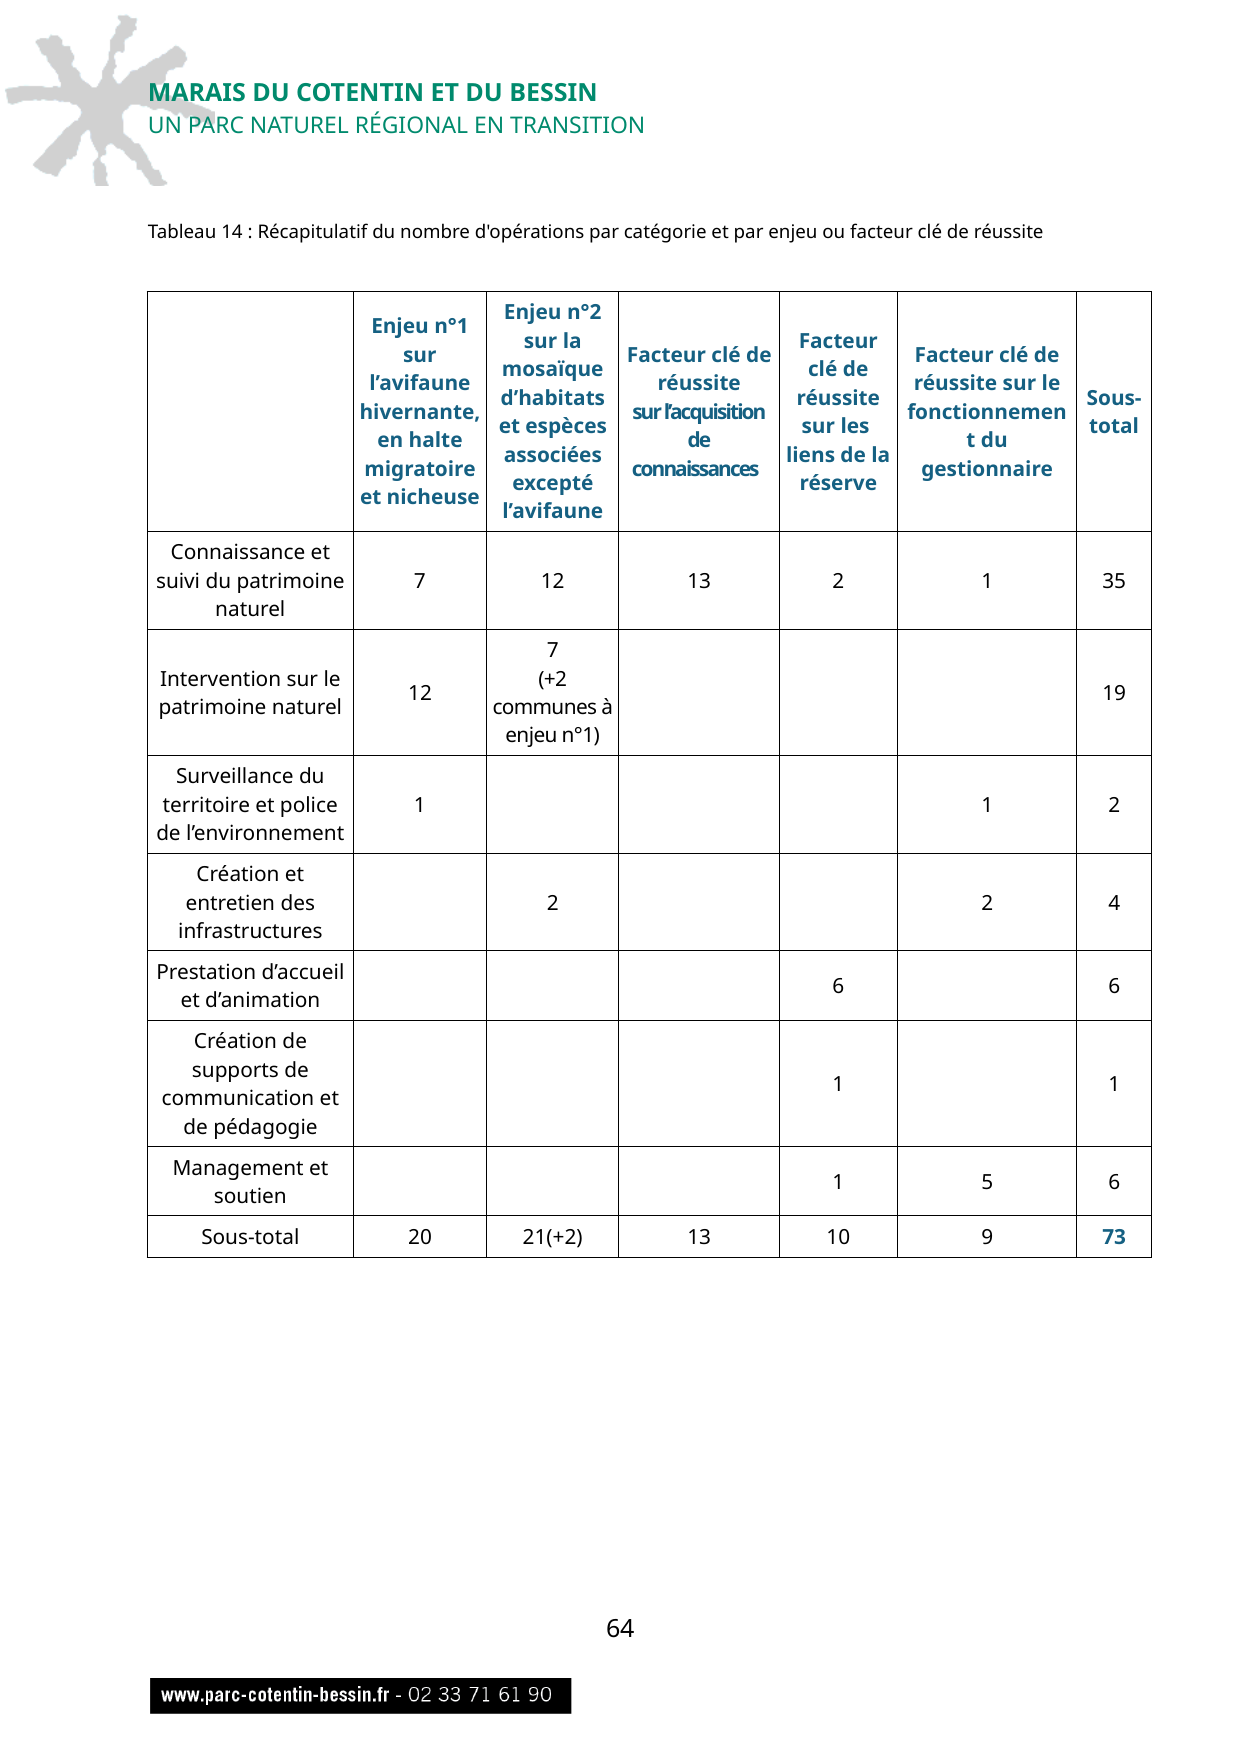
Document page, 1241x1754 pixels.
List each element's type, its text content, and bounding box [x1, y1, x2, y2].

table_cell [354, 854, 486, 950]
table_header Facteur clé de réussite sur l’acquisition de connaissances [619, 292, 779, 531]
table_header Facteur clé de réussite sur le fonctionnement du gestionnaire [898, 292, 1076, 531]
table_header Enjeu n°2 sur la mosaïque d’habitats et espèces associées excepté l’avifaune [487, 292, 618, 531]
table_header Enjeu n°1 sur l’avifaune hivernante, en halte migratoire et nicheuse [354, 292, 486, 531]
table_cell 2 [898, 854, 1076, 950]
table_cell 1 [780, 1147, 897, 1215]
table_cell 20 [354, 1216, 486, 1257]
table_cell 9 [898, 1216, 1076, 1257]
table_cell 1 [898, 532, 1076, 628]
table_cell 13 [619, 532, 779, 628]
table_cell [487, 756, 618, 853]
table_cell 21(+2) [487, 1216, 618, 1257]
table_cell 1 [1077, 1021, 1151, 1146]
table_cell 5 [898, 1147, 1076, 1215]
table_cell 7 [354, 532, 486, 628]
table_header [148, 292, 353, 531]
table_cell 1 [780, 1021, 897, 1146]
table_cell Sous-total [148, 1216, 353, 1257]
table_cell Création de supports de communication et de pédagogie [148, 1021, 353, 1146]
table_cell 12 [487, 532, 618, 628]
table_cell 1 [898, 756, 1076, 853]
text Tableau 14 : Récapitulatif du nombre d'opérations par catégorie et par enjeu ou facteur clé de réussite [148, 218, 1093, 243]
table_cell 7 (+2 communes à enjeu n°1) [487, 630, 618, 755]
table_cell 1 [354, 756, 486, 853]
table_cell [619, 854, 779, 950]
table_cell 73 [1077, 1216, 1151, 1257]
table_cell Management et soutien [148, 1147, 353, 1215]
table_cell [898, 630, 1076, 755]
table_cell [780, 854, 897, 950]
table_cell 6 [1077, 951, 1151, 1020]
table_cell [487, 951, 618, 1020]
table_cell 13 [619, 1216, 779, 1257]
table_cell [487, 1021, 618, 1146]
table_cell Surveillance du territoire et police de l’environnement [148, 756, 353, 853]
table_cell [487, 1147, 618, 1215]
table_cell Connaissance et suivi du patrimoine naturel [148, 532, 353, 628]
table_cell 35 [1077, 532, 1151, 628]
table_cell Prestation d’accueil et d’animation [148, 951, 353, 1020]
table_cell [780, 630, 897, 755]
table_cell 2 [780, 532, 897, 628]
table_cell [354, 1021, 486, 1146]
table_cell [619, 1021, 779, 1146]
table_cell [898, 951, 1076, 1020]
table_cell [619, 1147, 779, 1215]
table_cell Création et entretien des infrastructures [148, 854, 353, 950]
table_cell 12 [354, 630, 486, 755]
table_cell 2 [487, 854, 618, 950]
picture [147, 1675, 572, 1717]
table_cell [354, 951, 486, 1020]
table_cell Intervention sur le patrimoine naturel [148, 630, 353, 755]
table_cell [898, 1021, 1076, 1146]
table_cell 6 [1077, 1147, 1151, 1215]
table_header Facteur clé de réussite sur les liens de la réserve [780, 292, 897, 531]
table_cell 10 [780, 1216, 897, 1257]
table_cell 4 [1077, 854, 1151, 950]
table_cell [619, 951, 779, 1020]
table_cell [619, 630, 779, 755]
table_cell [354, 1147, 486, 1215]
table_cell 19 [1077, 630, 1151, 755]
table_cell 6 [780, 951, 897, 1020]
table_cell [619, 756, 779, 853]
table_header Sous-total [1077, 292, 1151, 531]
table_cell [780, 756, 897, 853]
table_cell 2 [1077, 756, 1151, 853]
